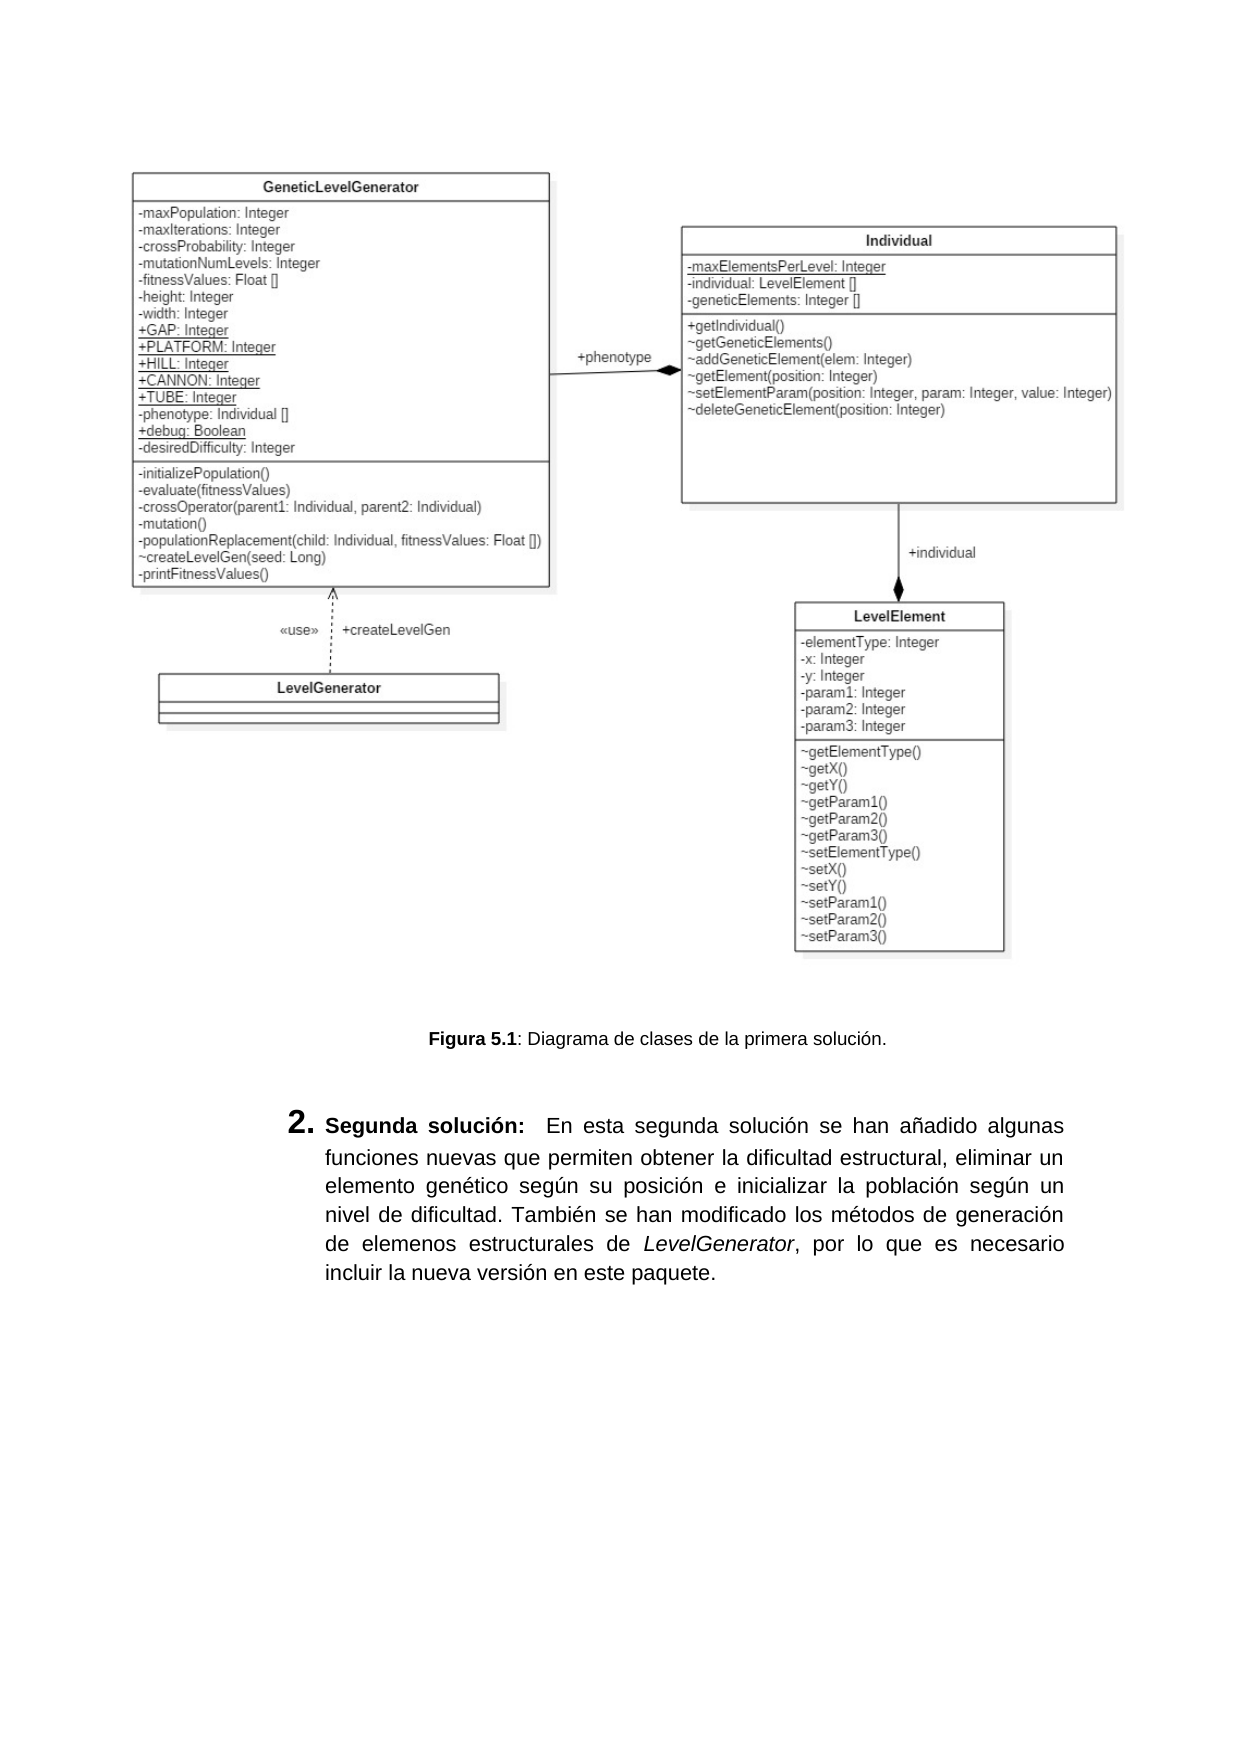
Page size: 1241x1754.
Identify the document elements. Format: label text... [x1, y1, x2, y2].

list Segunda solución: En esta segunda solución se han añadido algunas funciones nuevas que permiten obtener la dificultad estructural, eliminar un elemento genético según su posición e inicializar la población según un nivel de dificultad. También se han modificado los métodos de generación de elemenos estructurales de LevelGenerator, por lo que es necesario incluir la nueva versión en este paquete. [287, 1102, 1065, 1286]
picture [122, 162, 1159, 996]
text Figura 5.1: Diagrama de clases de la primera solución. [250, 1028, 1065, 1049]
